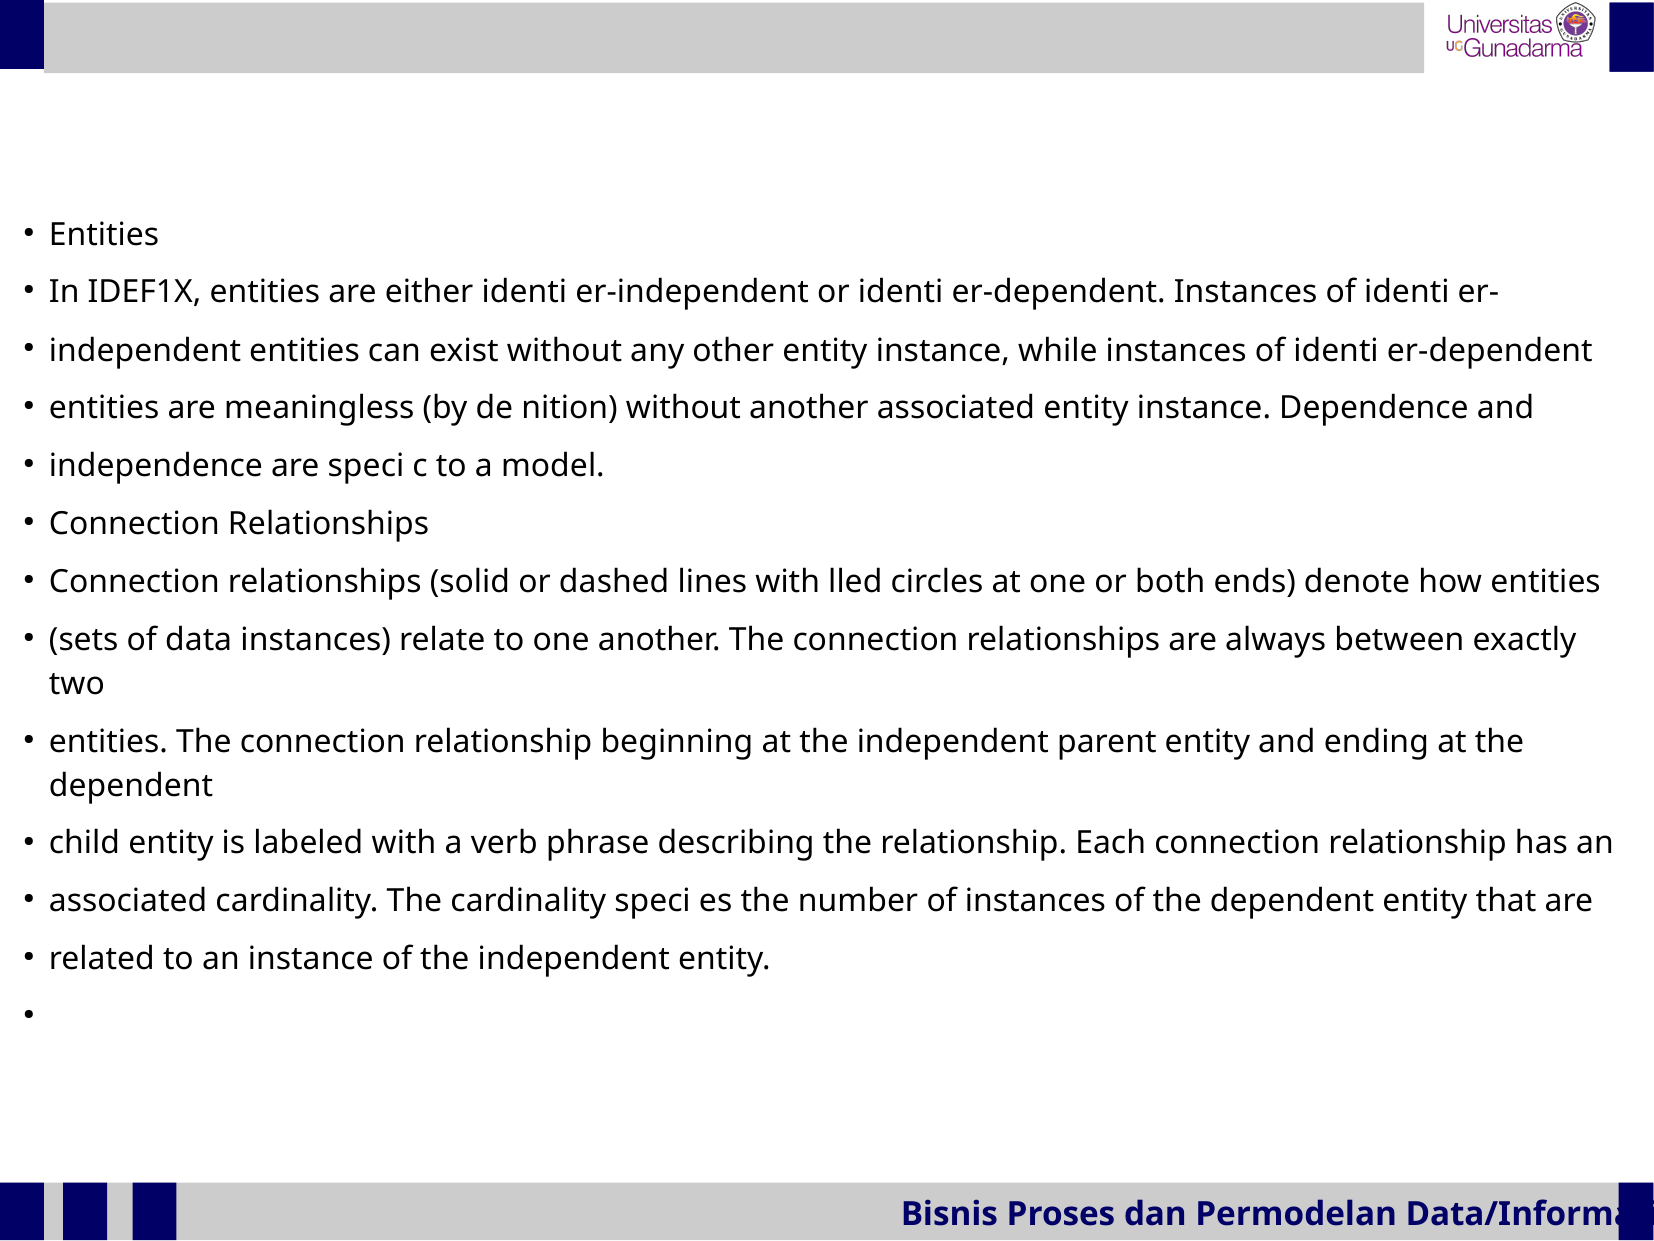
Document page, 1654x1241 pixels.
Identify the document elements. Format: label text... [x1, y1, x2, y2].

picture [1437, 2, 1610, 62]
list Entities In IDEF1X, entities are either identi er-independent or identi er-dependent. Instances of identi er- independent entities can exist without any other entity instance, while instances of identi er-dependent entities are meaningless (by de nition) without another associated entity instance. Dependence and independence are speci c to a model. Connection Relationships Connection relationships (solid or dashed lines with lled circles at one or both ends) denote how entities (sets of data instances) relate to one another. The connection relationships are always between exactly two entities. The connection relationship beginning at the independent parent entity and ending at the dependent child entity is labeled with a verb phrase describing the relationship. Each connection relationship has an associated cardinality. The cardinality speci es the number of instances of the dependent entity that are related to an instance of the independent entity. [14, 210, 1630, 1171]
